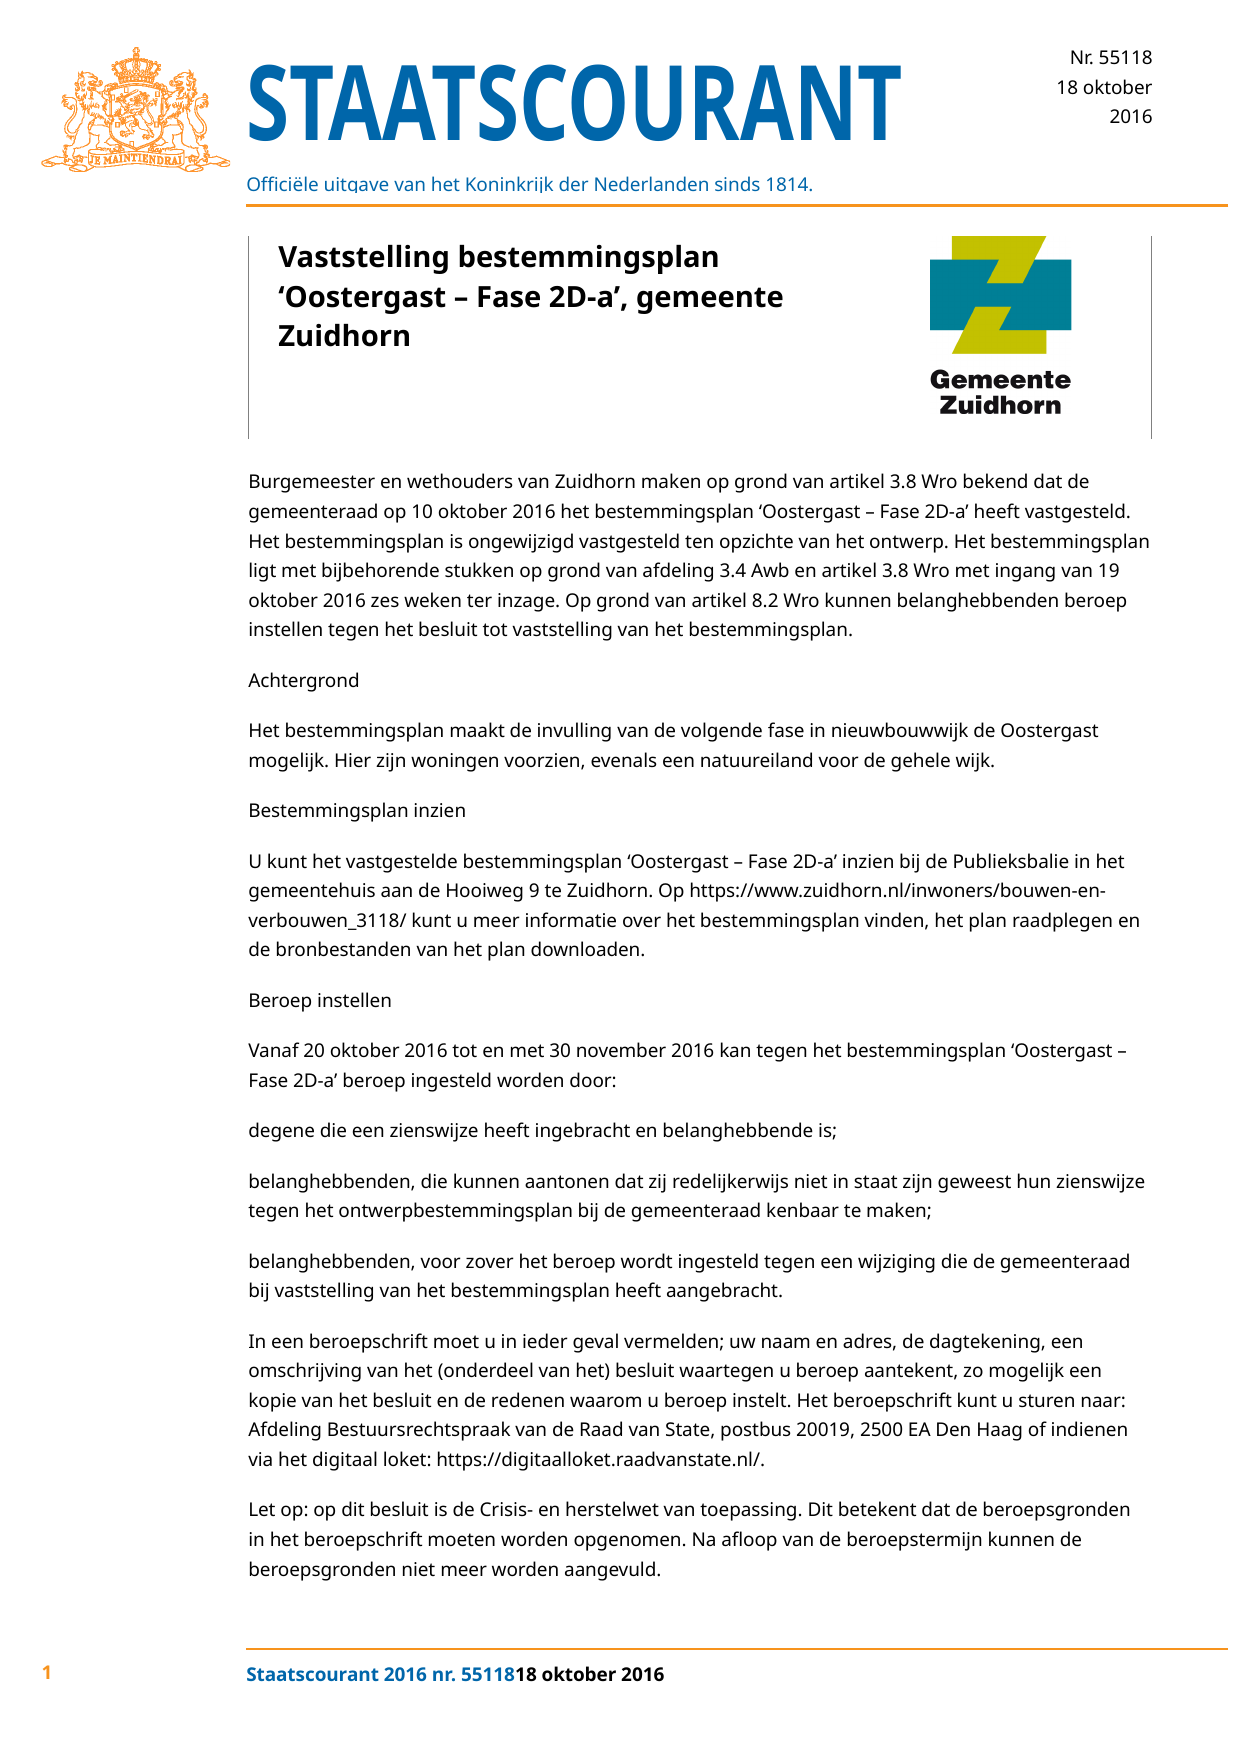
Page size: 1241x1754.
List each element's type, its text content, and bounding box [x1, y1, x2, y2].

table_header [850, 236, 930, 413]
text Let op: op dit besluit is de Crisis- en herstelwet van toepassing. Dit betekent dat de beroepsgronden in het beroepschrift moeten worden opgenomen. Na afloop van de beroepstermijn kunnen de beroepsgronden niet meer worden aangevuld. [248, 1497, 1152, 1581]
text Het bestemmingsplan maakt de invulling van de volgende fase in nieuwbouwwijk de Oostergast mogelijk. Hier zijn woningen voorzien, evenals een natuureiland voor de gehele wijk. [248, 717, 1152, 773]
picture [930, 236, 1072, 414]
table_header Vaststelling bestemmingsplan ‘Oostergast – Fase 2D-a’, gemeente Zuidhorn [249, 236, 850, 439]
text belanghebbenden, voor zover het beroep wordt ingesteld tegen een wijziging die de gemeenteraad bij vaststelling van het bestemmingsplan heeft aangebracht. [248, 1248, 1152, 1303]
text In een beroepschrift moet u in ieder geval vermelden; uw naam en adres, de dagtekening, een omschrijving van het (onderdeel van het) besluit waartegen u beroep aantekent, zo mogelijk een kopie van het besluit en de redenen waarom u beroep instelt. Het beroepschrift kunt u sturen naar: Afdeling Bestuursrechtspraak van de Raad van State, postbus 20019, 2500 EA Den Haag of indienen via het digitaal loket: https://digitaalloket.raadvanstate.nl/. [248, 1328, 1152, 1472]
table_header [1072, 236, 1151, 413]
picture [41, 47, 231, 172]
text Bestemmingsplan inzien [248, 797, 1152, 823]
text Vanaf 20 oktober 2016 tot en met 30 november 2016 kan tegen het bestemmingsplan ‘Oostergast – Fase 2D-a’ beroep ingesteld worden door: [248, 1037, 1152, 1093]
text Achtergrond [248, 667, 1152, 693]
text degene die een zienswijze heeft ingebracht en belanghebbende is; [248, 1117, 1152, 1143]
text U kunt het vastgestelde bestemmingsplan ‘Oostergast – Fase 2D-a’ inzien bij de Publieksbalie in het gemeentehuis aan de Hooiweg 9 te Zuidhorn. Op https://www.zuidhorn.nl/inwoners/bouwen-en-verbouwen_3118/ kunt u meer informatie over het bestemmingsplan vinden, het plan raadplegen en de bronbestanden van het plan downloaden. [248, 848, 1152, 962]
text belanghebbenden, die kunnen aantonen dat zij redelijkerwijs niet in staat zijn geweest hun zienswijze tegen het ontwerpbestemmingsplan bij de gemeenteraad kenbaar te maken; [248, 1168, 1152, 1223]
text Beroep instellen [248, 987, 1152, 1013]
table_header [850, 414, 1151, 439]
text Burgemeester en wethouders van Zuidhorn maken op grond van artikel 3.8 Wro bekend dat de gemeenteraad op 10 oktober 2016 het bestemmingsplan ‘Oostergast – Fase 2D-a’ heeft vastgesteld. Het bestemmingsplan is ongewijzigd vastgesteld ten opzichte van het ontwerp. Het bestemmingsplan ligt met bijbehorende stukken op grond van afdeling 3.4 Awb en artikel 3.8 Wro met ingang van 19 oktober 2016 zes weken ter inzage. Op grond van artikel 8.2 Wro kunnen belanghebbenden beroep instellen tegen het besluit tot vaststelling van het bestemmingsplan. [248, 469, 1152, 642]
